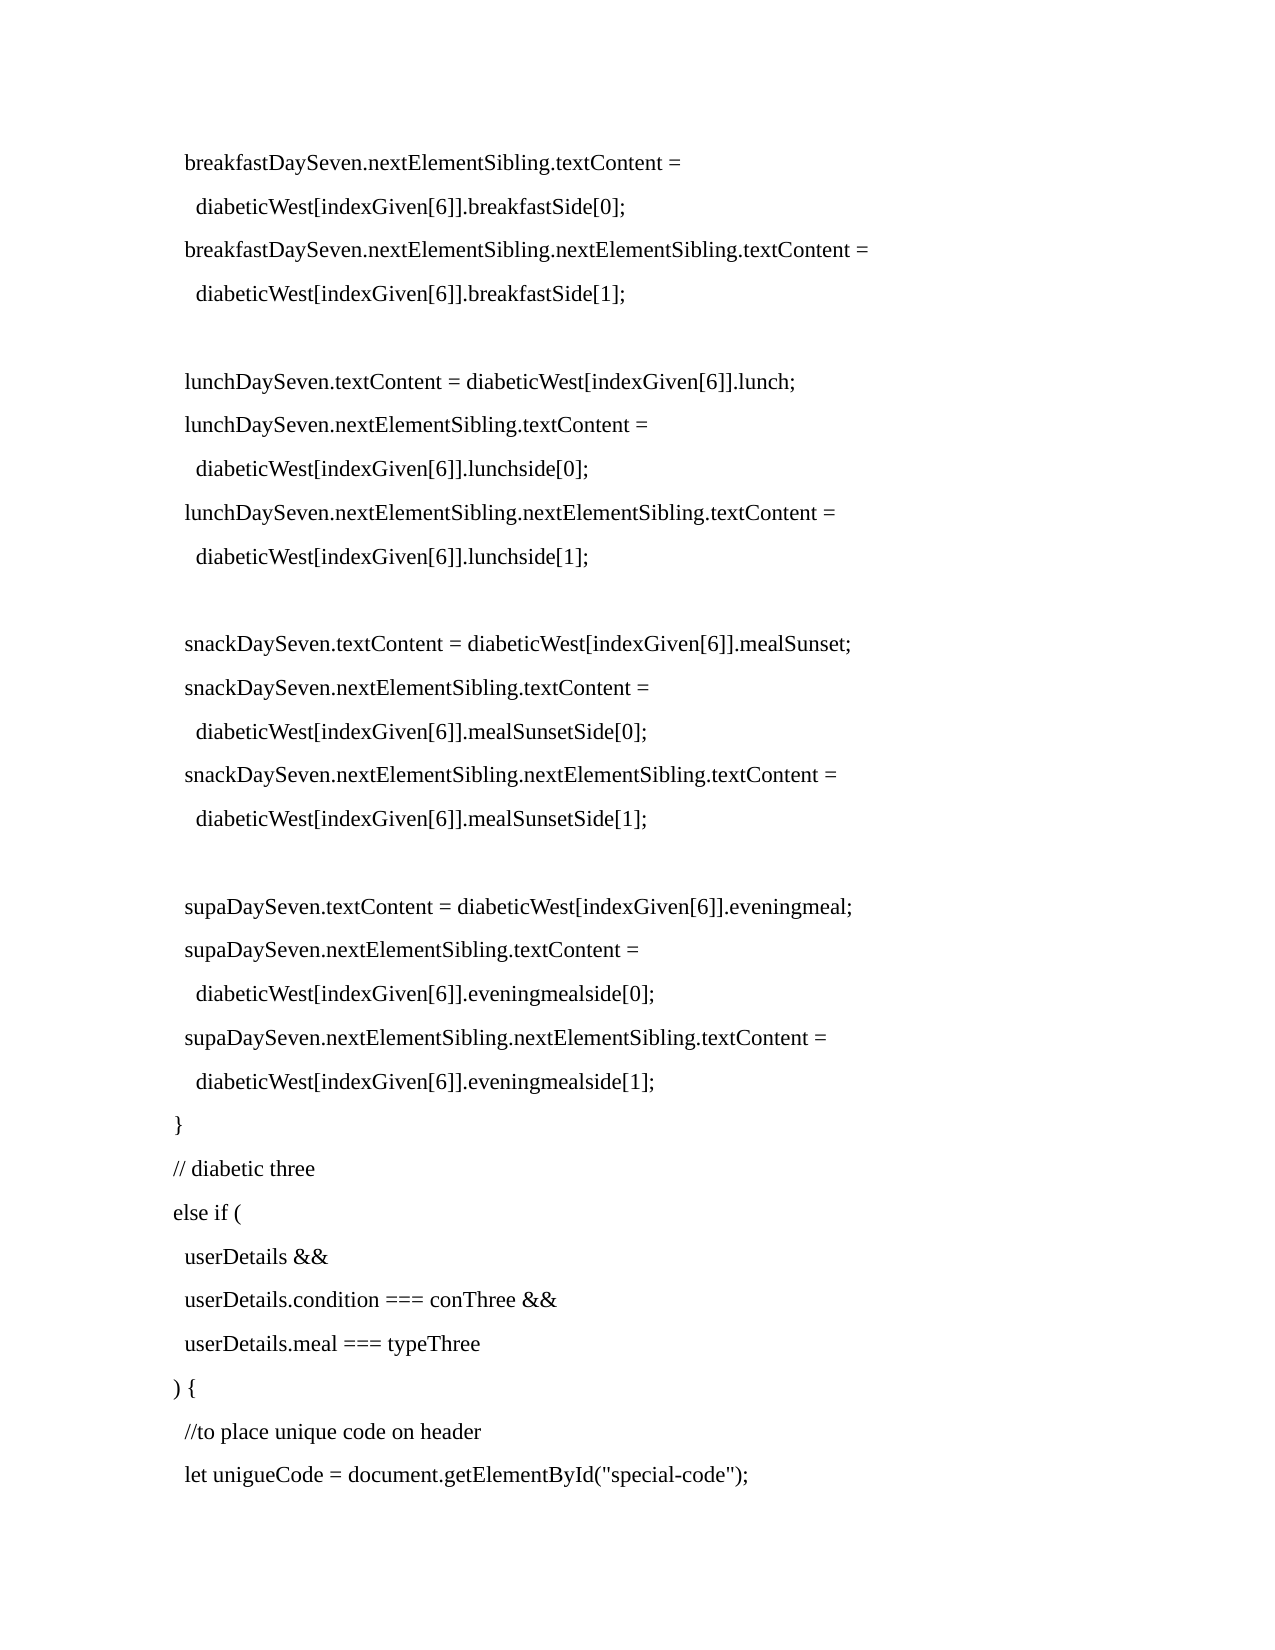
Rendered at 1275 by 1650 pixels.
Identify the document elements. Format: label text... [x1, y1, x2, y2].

text supaDaySeven.textContent = diabeticWest[indexGiven[6]].eveningmeal; [150, 894, 1125, 919]
text diabeticWest[indexGiven[6]].breakfastSide[0]; [150, 194, 1125, 219]
text supaDaySeven.nextElementSibling.nextElementSibling.textContent = [150, 1025, 1125, 1050]
text diabeticWest[indexGiven[6]].lunchside[1]; [150, 544, 1125, 569]
text diabeticWest[indexGiven[6]].eveningmealside[0]; [150, 981, 1125, 1007]
text snackDaySeven.nextElementSibling.nextElementSibling.textContent = [150, 762, 1125, 788]
text diabeticWest[indexGiven[6]].mealSunsetSide[0]; [150, 719, 1125, 744]
text snackDaySeven.nextElementSibling.textContent = [150, 675, 1125, 700]
text ) { [150, 1375, 1125, 1400]
text let unigueCode = document.getElementById("special-code"); [150, 1462, 1125, 1488]
text diabeticWest[indexGiven[6]].mealSunsetSide[1]; [150, 806, 1125, 832]
text userDetails.condition === conThree && [150, 1287, 1125, 1313]
text diabeticWest[indexGiven[6]].eveningmealside[1]; [150, 1069, 1125, 1094]
text // diabetic three [150, 1156, 1125, 1182]
text breakfastDaySeven.nextElementSibling.textContent = [150, 150, 1125, 175]
text lunchDaySeven.textContent = diabeticWest[indexGiven[6]].lunch; [150, 369, 1125, 394]
text snackDaySeven.textContent = diabeticWest[indexGiven[6]].mealSunset; [150, 631, 1125, 657]
text lunchDaySeven.nextElementSibling.nextElementSibling.textContent = [150, 500, 1125, 525]
text } [150, 1112, 1125, 1138]
text diabeticWest[indexGiven[6]].breakfastSide[1]; [150, 281, 1125, 307]
text //to place unique code on header [150, 1419, 1125, 1444]
text supaDaySeven.nextElementSibling.textContent = [150, 937, 1125, 963]
text userDetails.meal === typeThree [150, 1331, 1125, 1357]
text userDetails && [150, 1244, 1125, 1269]
text else if ( [150, 1200, 1125, 1225]
text diabeticWest[indexGiven[6]].lunchside[0]; [150, 456, 1125, 482]
text lunchDaySeven.nextElementSibling.textContent = [150, 412, 1125, 438]
text breakfastDaySeven.nextElementSibling.nextElementSibling.textContent = [150, 237, 1125, 263]
